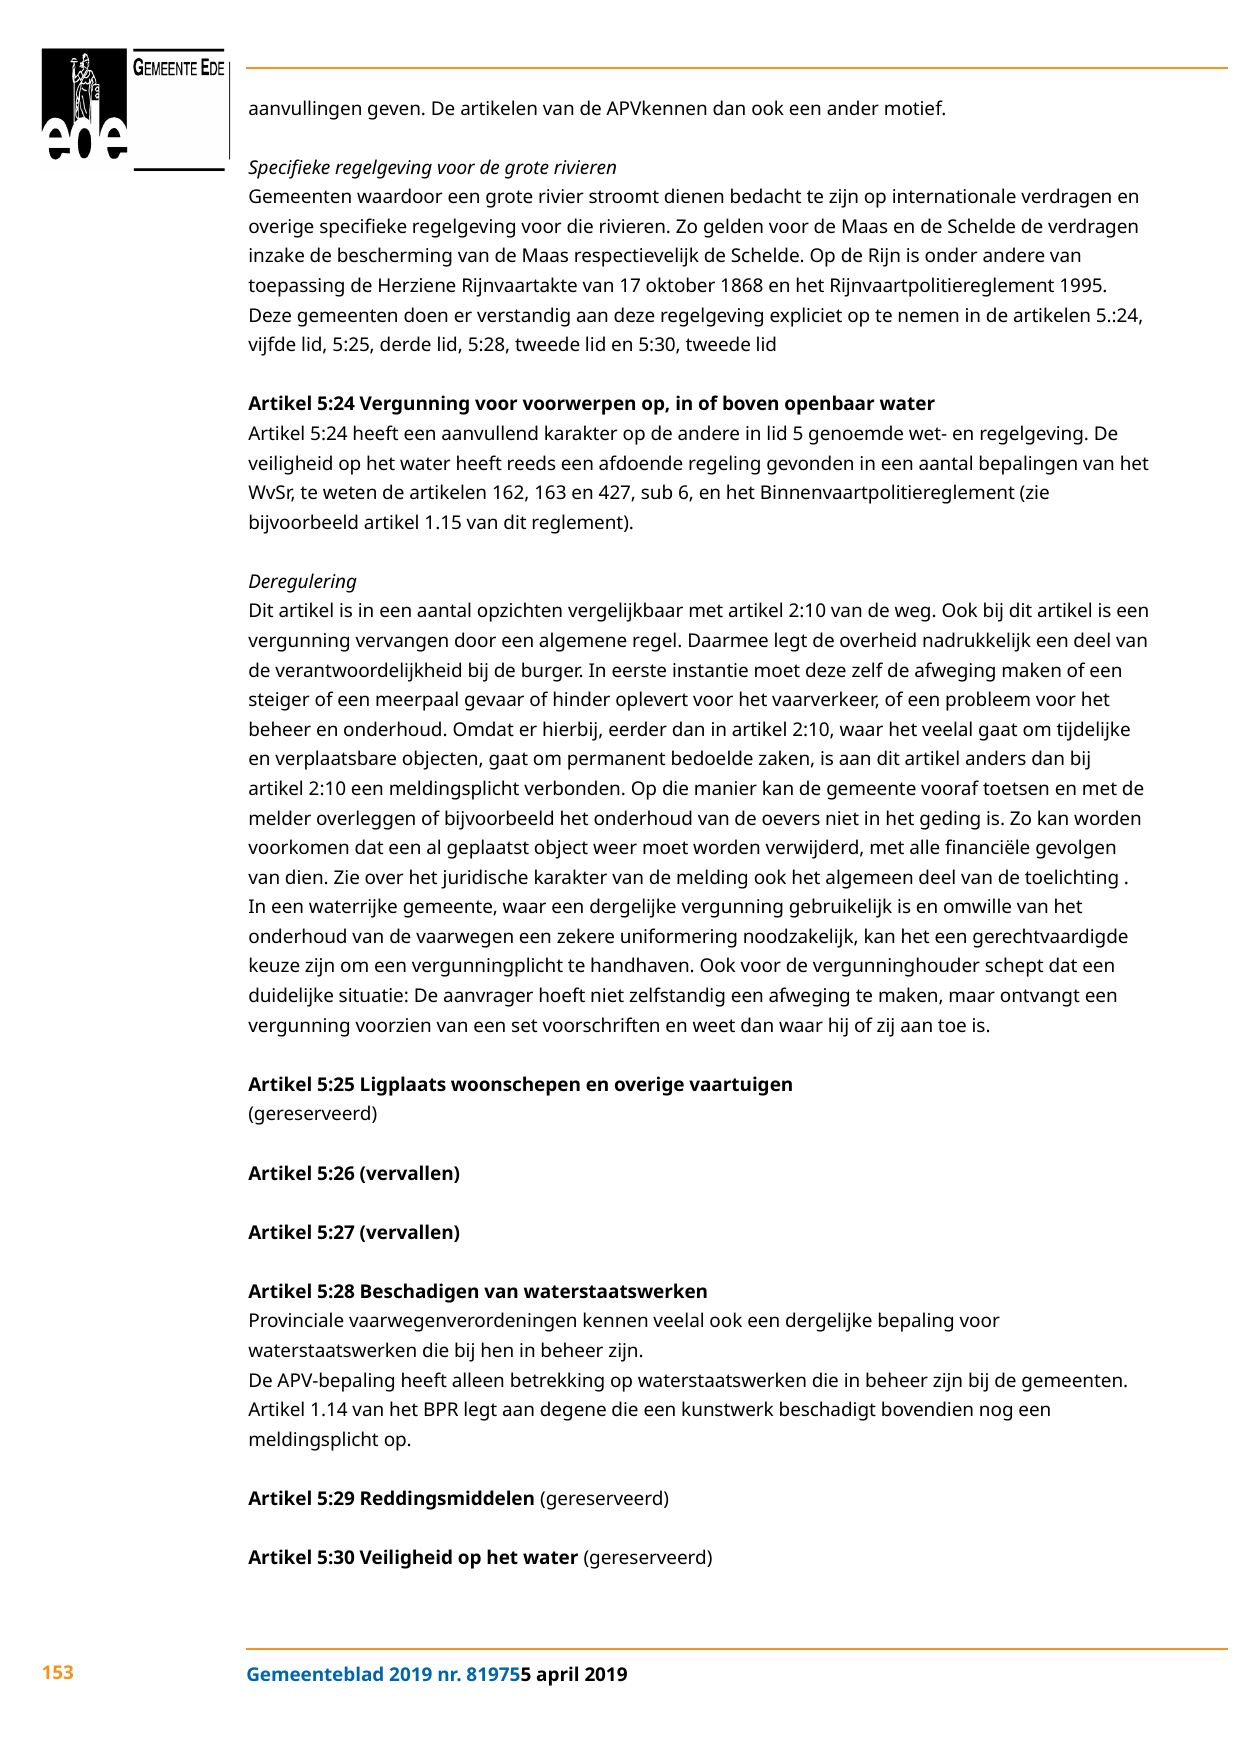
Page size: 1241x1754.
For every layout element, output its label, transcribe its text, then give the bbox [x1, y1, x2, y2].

text Artikel 5:28 Beschadigen van waterstaatswerken [248, 1278, 1152, 1304]
text Artikel 5:27 (vervallen) [248, 1219, 1152, 1245]
text Deregulering [248, 568, 1152, 594]
picture [41, 47, 231, 172]
text De APV-bepaling heeft alleen betrekking op waterstaatswerken die in beheer zijn bij de gemeenten. Artikel 1.14 van het BPR legt aan degene die een kunstwerk beschadigt bovendien nog een meldingsplicht op. [248, 1367, 1152, 1452]
text Deze gemeenten doen er verstandig aan deze regelgeving expliciet op te nemen in de artikelen 5.:24, vijfde lid, 5:25, derde lid, 5:28, tweede lid en 5:30, tweede lid [248, 302, 1152, 357]
text Provinciale vaarwegenverordeningen kennen veelal ook een dergelijke bepaling voor waterstaatswerken die bij hen in beheer zijn. [248, 1308, 1152, 1363]
text Artikel 5:29 Reddingsmiddelen (gereserveerd) [248, 1485, 1152, 1511]
text Dit artikel is in een aantal opzichten vergelijkbaar met artikel 2:10 van de weg. Ook bij dit artikel is een vergunning vervangen door een algemene regel. Daarmee legt de overheid nadrukkelijk een deel van de verantwoordelijkheid bij de burger. In eerste instantie moet deze zelf de afweging maken of een steiger of een meerpaal gevaar of hinder oplevert voor het vaarverkeer, of een probleem voor het beheer en onderhoud. Omdat er hierbij, eerder dan in artikel 2:10, waar het veelal gaat om tijdelijke en verplaatsbare objecten, gaat om permanent bedoelde zaken, is aan dit artikel anders dan bij artikel 2:10 een meldingsplicht verbonden. Op die manier kan de gemeente vooraf toetsen en met de melder overleggen of bijvoorbeeld het onderhoud van de oevers niet in het geding is. Zo kan worden voorkomen dat een al geplaatst object weer moet worden verwijderd, met alle financiële gevolgen van dien. Zie over het juridische karakter van de melding ook het algemeen deel van de toelichting . [248, 598, 1152, 890]
text Artikel 5:24 heeft een aanvullend karakter op de andere in lid 5 genoemde wet- en regelgeving. De veiligheid op het water heeft reeds een afdoende regeling gevonden in een aantal bepalingen van het WvSr, te weten de artikelen 162, 163 en 427, sub 6, en het Binnenvaartpolitiereglement (zie bijvoorbeeld artikel 1.15 van dit reglement). [248, 420, 1152, 535]
text Artikel 5:26 (vervallen) [248, 1160, 1152, 1186]
text Artikel 5:30 Veiligheid op het water (gereserveerd) [248, 1544, 1152, 1570]
text Artikel 5:25 Ligplaats woonschepen en overige vaartuigen [248, 1071, 1152, 1097]
text In een waterrijke gemeente, waar een dergelijke vergunning gebruikelijk is en omwille van het onderhoud van de vaarwegen een zekere uniformering noodzakelijk, kan het een gerechtvaardigde keuze zijn om een vergunningplicht te handhaven. Ook voor de vergunninghouder schept dat een duidelijke situatie: De aanvrager hoeft niet zelfstandig een afweging te maken, maar ontvangt een vergunning voorzien van een set voorschriften en weet dan waar hij of zij aan toe is. [248, 893, 1152, 1038]
text (gereserveerd) [248, 1101, 1152, 1126]
text Specifieke regelgeving voor de grote rivieren [248, 154, 1152, 180]
text Artikel 5:24 Vergunning voor voorwerpen op, in of boven openbaar water [248, 391, 1152, 416]
text aanvullingen geven. De artikelen van de APVkennen dan ook een ander motief. [248, 95, 1152, 121]
text Gemeenten waardoor een grote rivier stroomt dienen bedacht te zijn op internationale verdragen en overige specifieke regelgeving voor die rivieren. Zo gelden voor de Maas en de Schelde de verdragen inzake de bescherming van de Maas respectievelijk de Schelde. Op de Rijn is onder andere van toepassing de Herziene Rijnvaartakte van 17 oktober 1868 en het Rijnvaartpolitiereglement 1995. [248, 183, 1152, 298]
